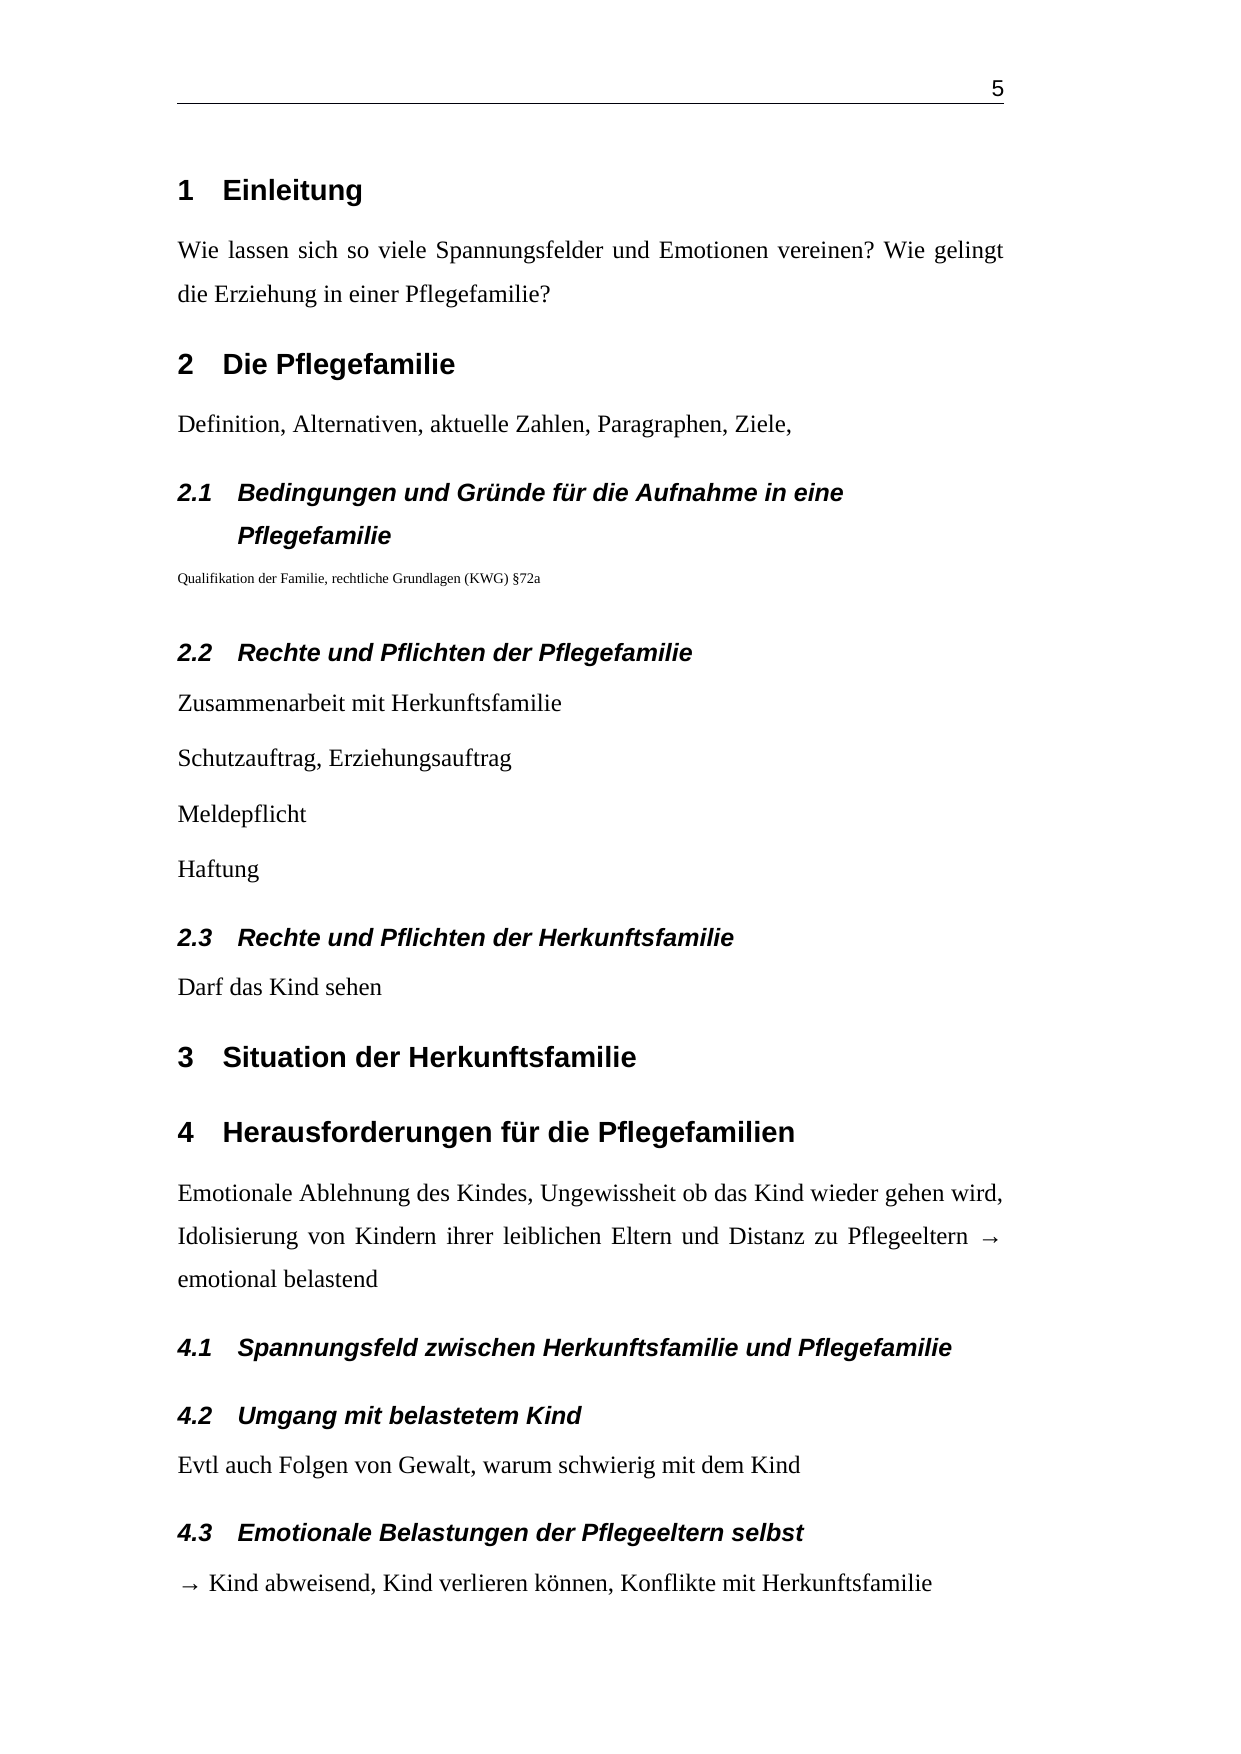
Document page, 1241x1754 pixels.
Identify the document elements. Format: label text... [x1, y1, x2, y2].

subtitle Rechte und Pflichten der Herkunftsfamilie [177, 923, 1004, 951]
subtitle Umgang mit belastetem Kind [177, 1401, 1004, 1429]
text → Kind abweisend, Kind verlieren können, Konflikte mit Herkunftsfamilie [177, 1568, 1004, 1596]
text Definition, Alternativen, aktuelle Zahlen, Paragraphen, Ziele, [177, 409, 1004, 438]
text Haftung [177, 854, 1004, 883]
subtitle Herausforderungen für die Pflegefamilien [177, 1116, 1004, 1149]
text Wie lassen sich so viele Spannungsfelder und Emotionen vereinen? Wie gelingt die Erziehung in einer Pflegefamilie? [177, 236, 1004, 307]
text Emotionale Ablehnung des Kindes, Ungewissheit ob das Kind wieder gehen wird, Idolisierung von Kindern ihrer leiblichen Eltern und Distanz zu Pflegeeltern → emotional belastend [177, 1178, 1004, 1293]
subtitle Emotionale Belastungen der Pflegeeltern selbst [177, 1518, 1004, 1547]
subtitle Rechte und Pflichten der Pflegefamilie [177, 638, 1004, 667]
subtitle Situation der Herkunftsfamilie [177, 1040, 1004, 1074]
text Darf das Kind sehen [177, 972, 1004, 1001]
subtitle Einleitung [177, 173, 1004, 206]
text Zusammenarbeit mit Herkunftsfamilie [177, 688, 1004, 716]
subtitle Spannungsfeld zwischen Herkunftsfamilie und Pflegefamilie [177, 1333, 1004, 1361]
text Meldepflicht [177, 799, 1004, 828]
text Qualifikation der Familie, rechtliche Grundlagen (KWG) §72a [177, 570, 1004, 599]
text Evtl auch Folgen von Gewalt, warum schwierig mit dem Kind [177, 1450, 1004, 1479]
subtitle Die Pflegefamilie [177, 347, 1004, 380]
subtitle Bedingungen und Gründe für die Aufnahme in eine Pflegefamilie [177, 478, 1004, 549]
text Schutzauftrag, Erziehungsauftrag [177, 743, 1004, 772]
